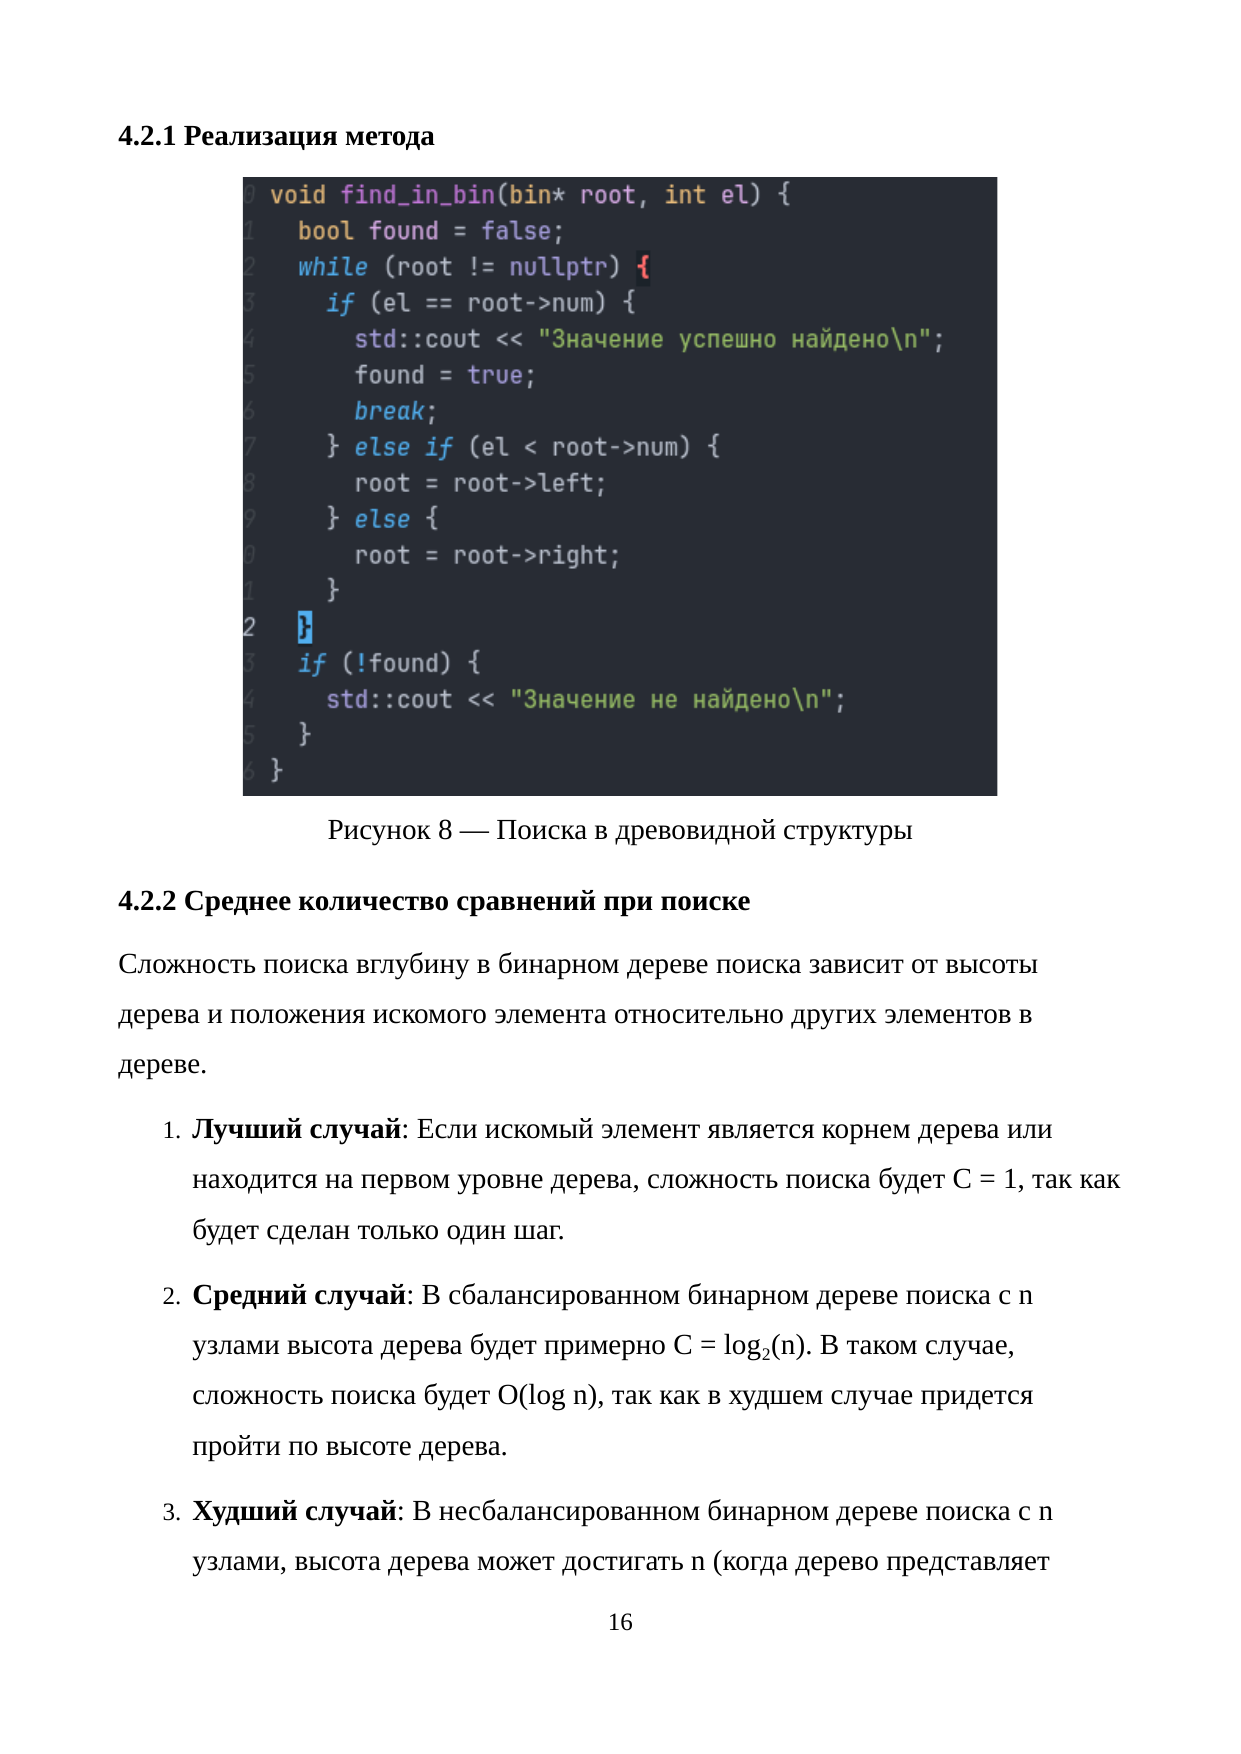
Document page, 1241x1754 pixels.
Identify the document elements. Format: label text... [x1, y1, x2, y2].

list Лучший случай: Если искомый элемент является корнем дерева или находится на первом уровне дерева, сложность поиска будет C = 1, так как будет сделан только один шаг. [162, 1111, 1122, 1246]
picture [242, 177, 998, 796]
text Рисунок 8 — Поиска в древовидной структуры [118, 796, 1122, 845]
text Сложность поиска вглубину в бинарном дереве поиска зависит от высоты дерева и положения искомого элемента относительно других элементов в дереве. [118, 946, 1122, 1080]
list Худший случай: В несбалансированном бинарном дереве поиска с n узлами, высота дерева может достигать n (когда дерево представляет [162, 1493, 1122, 1577]
subtitle 4.2.1 Реализация метода [118, 118, 1122, 152]
subtitle 4.2.2 Среднее количество сравнений при поиске [118, 883, 1122, 917]
list Средний случай: В сбалансированном бинарном дереве поиска с n узлами высота дерева будет примерно C = log₂(n). В таком случае, сложность поиска будет O(log n), так как в худшем случае придется пройти по высоте дерева. [162, 1277, 1122, 1461]
